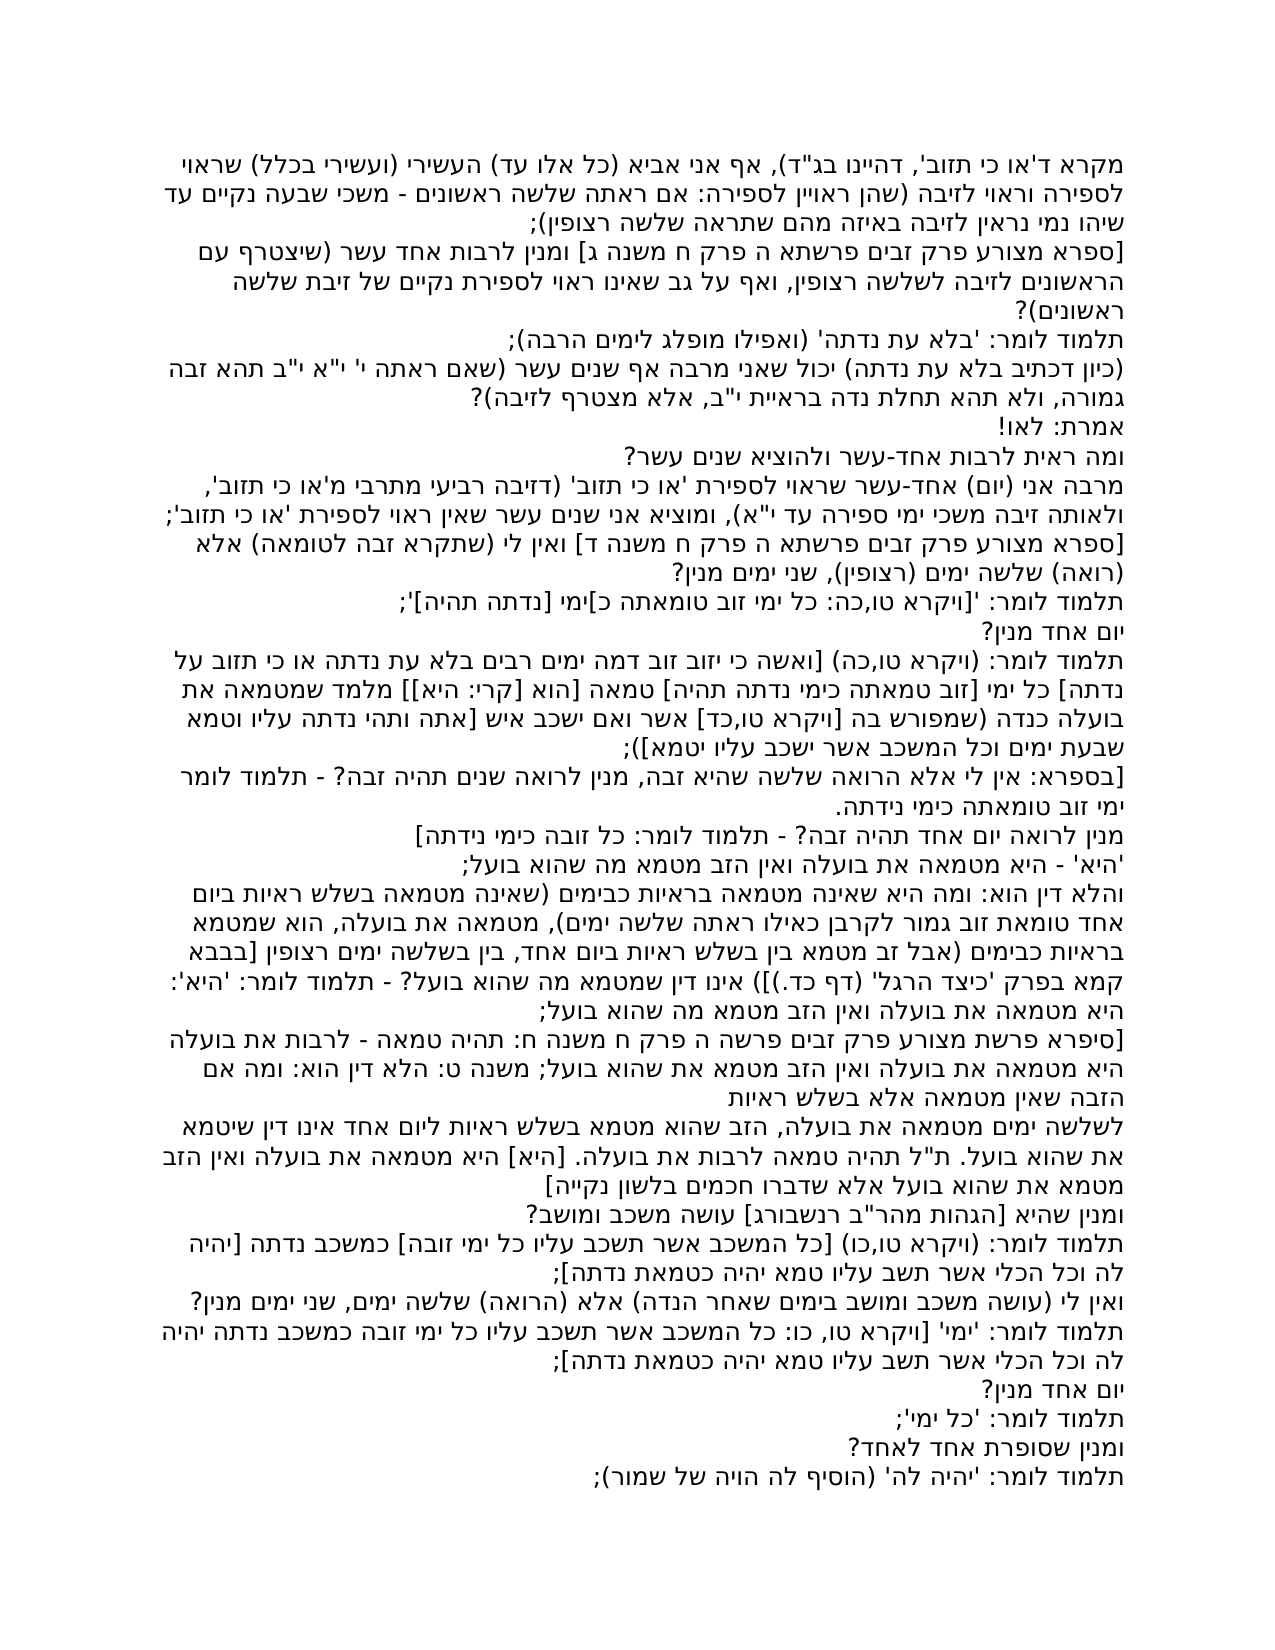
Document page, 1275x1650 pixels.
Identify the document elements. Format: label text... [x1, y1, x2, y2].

text [ספרא מצורע פרק זבים פרשתא ה פרק ח משנה ג] ומנין לרבות אחד עשר (שיצטרף עם הראשונים לזיבה לשלשה רצופין, ואף על גב שאינו ראוי לספירת נקיים של זיבת שלשה ראשונים)? [150, 237, 1125, 325]
text [ספרא מצורע פרק זבים פרשתא ה פרק ח משנה ד] ואין לי (שתקרא זבה לטומאה) אלא (רואה) שלשה ימים (רצופין), שני ימים מנין? [150, 529, 1125, 587]
text אמרת: לאו! [150, 412, 1125, 442]
text ומה ראית לרבות אחד-עשר ולהוציא שנים עשר? [150, 442, 1125, 471]
text [בספרא: אין לי אלא הרואה שלשה שהיא זבה, מנין לרואה שנים תהיה זבה? - תלמוד לומר ימי זוב טומאתה כימי נידתה. [150, 762, 1125, 821]
text ואין לי (עושה משכב ומושב בימים שאחר הנדה) אלא (הרואה) שלשה ימים, שני ימים מנין? [150, 1287, 1125, 1317]
text תלמוד לומר: 'ימי' [ויקרא טו, כו: כל המשכב אשר תשכב עליו כל ימי זובה כמשכב נדתה יהיה לה וכל הכלי אשר תשב עליו טמא יהיה כטמאת נדתה]; [150, 1317, 1125, 1375]
text תלמוד לומר: 'כל ימי'; [150, 1404, 1125, 1433]
text יום אחד מנין? [150, 1375, 1125, 1404]
text מקרא ד'או כי תזוב', דהיינו בג"ד), אף אני אביא (כל אלו עד) העשירי (ועשירי בכלל) שראוי לספירה וראוי לזיבה (שהן ראויין לספירה: אם ראתה שלשה ראשונים - משכי שבעה נקיים עד שיהו נמי נראין לזיבה באיזה מהם שתראה שלשה רצופין); [150, 150, 1125, 237]
text תלמוד לומר: (ויקרא טו,כו) [כל המשכב אשר תשכב עליו כל ימי זובה] כמשכב נדתה [יהיה לה וכל הכלי אשר תשב עליו טמא יהיה כטמאת נדתה]; [150, 1229, 1125, 1287]
text תלמוד לומר: 'יהיה לה' (הוסיף לה הויה של שמור); [150, 1462, 1125, 1492]
text ומנין שסופרת אחד לאחד? [150, 1433, 1125, 1462]
text יום אחד מנין? [150, 617, 1125, 646]
text מרבה אני (יום) אחד-עשר שראוי לספירת 'או כי תזוב' (דזיבה רביעי מתרבי מ'או כי תזוב', ולאותה זיבה משכי ימי ספירה עד י"א), ומוציא אני שנים עשר שאין ראוי לספירת 'או כי תזוב'; [150, 471, 1125, 529]
text (כיון דכתיב בלא עת נדתה) יכול שאני מרבה אף שנים עשר (שאם ראתה י' י"א י"ב תהא זבה גמורה, ולא תהא תחלת נדה בראיית י"ב, אלא מצטרף לזיבה)? [150, 354, 1125, 412]
text תלמוד לומר: (ויקרא טו,כה) [ואשה כי יזוב זוב דמה ימים רבים בלא עת נדתה או כי תזוב על נדתה] כל ימי [זוב טמאתה כימי נדתה תהיה] טמאה [הוא [קרי: היא]] מלמד שמטמאה את בועלה כנדה (שמפורש בה [ויקרא טו,כד] אשר ואם ישכב איש [אתה ותהי נדתה עליו וטמא שבעת ימים וכל המשכב אשר ישכב עליו יטמא]); [150, 646, 1125, 762]
text והלא דין הוא: ומה היא שאינה מטמאה בראיות כבימים (שאינה מטמאה בשלש ראיות ביום אחד טומאת זוב גמור לקרבן כאילו ראתה שלשה ימים), מטמאה את בועלה, הוא שמטמא בראיות כבימים (אבל זב מטמא בין בשלש ראיות ביום אחד, בין בשלשה ימים רצופין [בבבא קמא בפרק 'כיצד הרגל' (דף כד.)]) אינו דין שמטמא מה שהוא בועל? - תלמוד לומר: 'היא': היא מטמאה את בועלה ואין הזב מטמא מה שהוא בועל; [150, 879, 1125, 1025]
text מנין לרואה יום אחד תהיה זבה? - תלמוד לומר: כל זובה כימי נידתה] [150, 821, 1125, 850]
text תלמוד לומר: '[ויקרא טו,כה: כל ימי זוב טומאתה כ]ימי [נדתה תהיה]'; [150, 587, 1125, 617]
text [סיפרא פרשת מצורע פרק זבים פרשה ה פרק ח משנה ח: תהיה טמאה - לרבות את בועלה היא מטמאה את בועלה ואין הזב מטמא את שהוא בועל; משנה ט: הלא דין הוא: ומה אם הזבה שאין מטמאה אלא בשלש ראיות [150, 1025, 1125, 1112]
text 'היא' - היא מטמאה את בועלה ואין הזב מטמא מה שהוא בועל; [150, 850, 1125, 879]
text תלמוד לומר: 'בלא עת נדתה' (ואפילו מופלג לימים הרבה); [150, 325, 1125, 354]
text ומנין שהיא [הגהות מהר"ב רנשבורג] עושה משכב ומושב? [150, 1200, 1125, 1229]
text לשלשה ימים מטמאה את בועלה, הזב שהוא מטמא בשלש ראיות ליום אחד אינו דין שיטמא את שהוא בועל. ת"ל תהיה טמאה לרבות את בועלה. [היא] היא מטמאה את בועלה ואין הזב מטמא את שהוא בועל אלא שדברו חכמים בלשון נקייה] [150, 1112, 1125, 1200]
